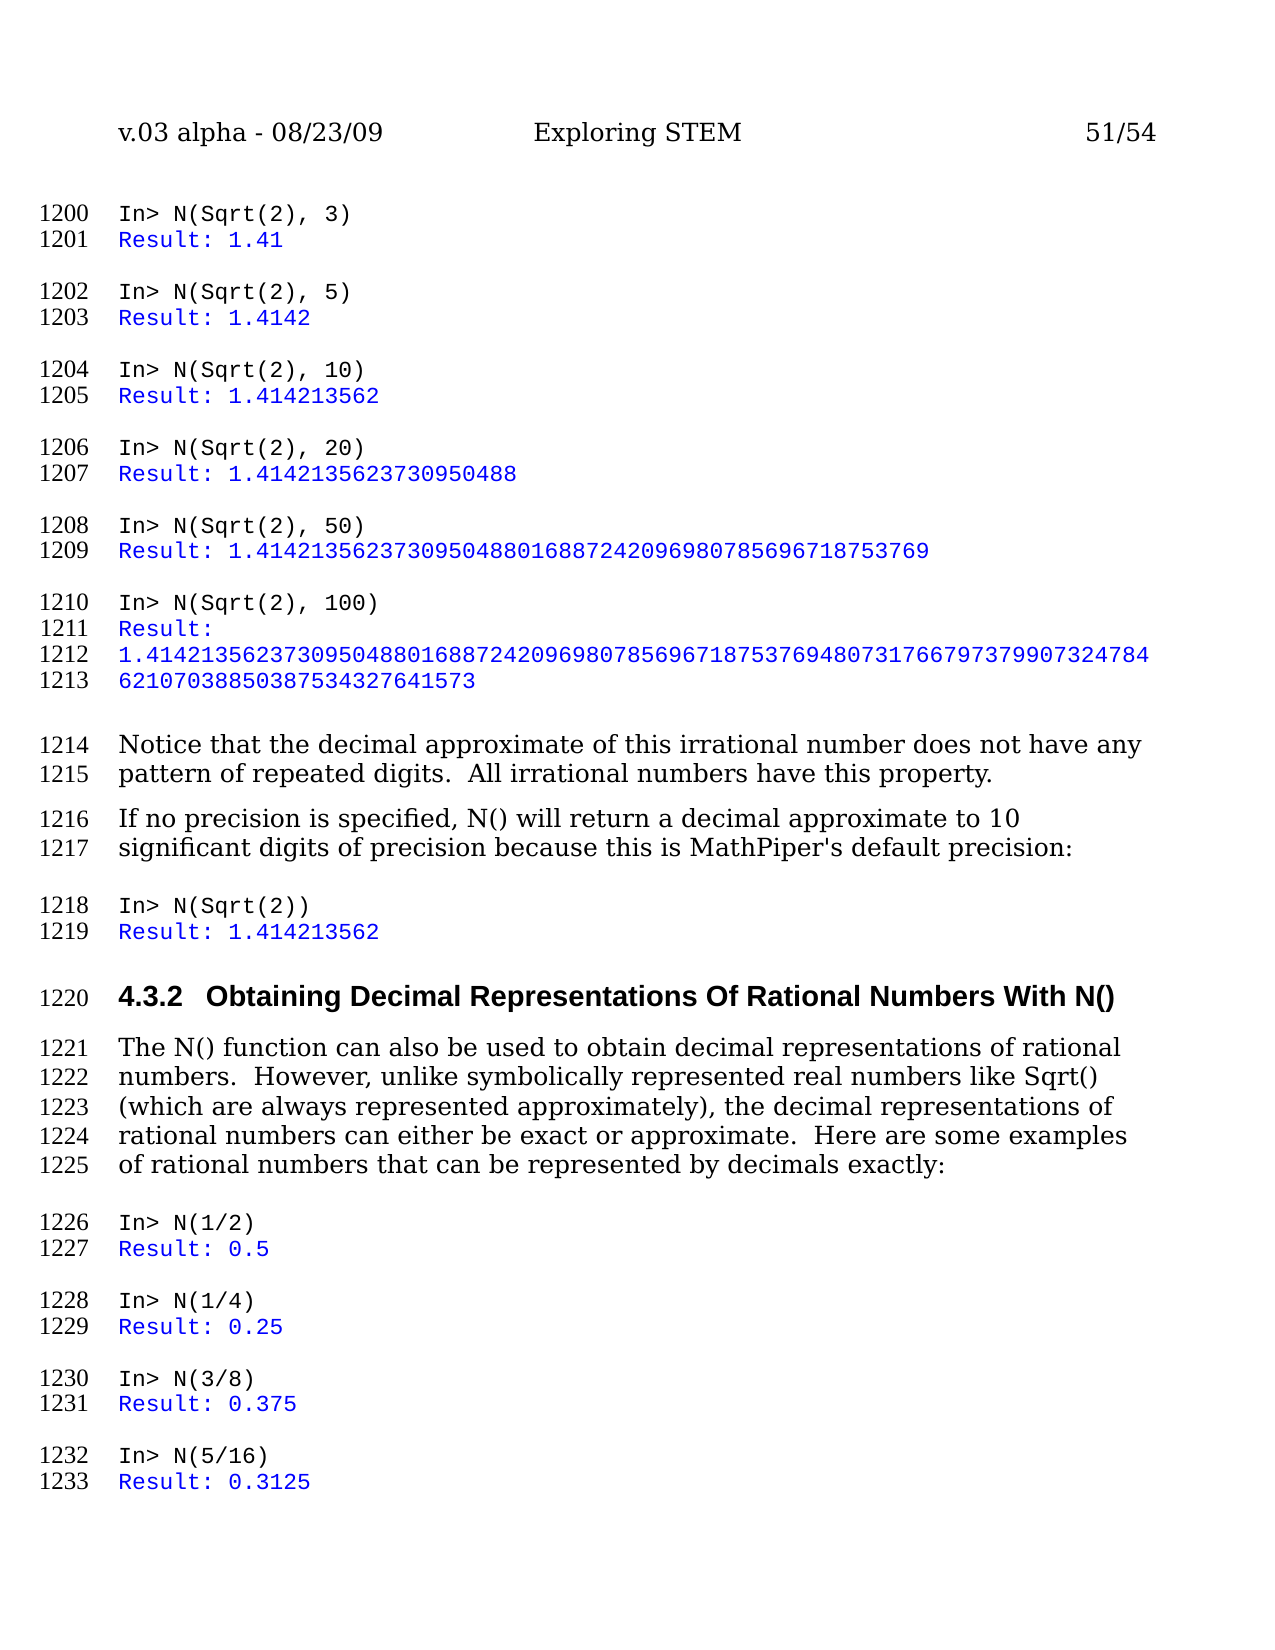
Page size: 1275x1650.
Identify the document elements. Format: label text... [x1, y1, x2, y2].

text Result: 0.375 [118, 1393, 1157, 1419]
text In> N(Sqrt(2), 10) [118, 358, 1157, 384]
text In> N(Sqrt(2), 50) [118, 514, 1157, 540]
text In> N(Sqrt(2), 100) [118, 592, 1157, 618]
text The N() function can also be used to obtain decimal representations of rational numbers. However, unlike symbolically represented real numbers like Sqrt() (which are always represented approximately), the decimal representations of rational numbers can either be exact or approximate. Here are some examples of rational numbers that can be represented by decimals exactly: [118, 1033, 1157, 1179]
subtitle Obtaining Decimal Representations Of Rational Numbers With N() [118, 979, 1157, 1012]
text Result: 1.4142 [118, 306, 1157, 332]
text Result: 0.25 [118, 1315, 1157, 1341]
text In> N(Sqrt(2)) [118, 894, 1157, 920]
text In> N(3/8) [118, 1367, 1157, 1393]
text Result: 1.4142135623730950488 [118, 462, 1157, 488]
text Result: 1.414213562373095048801688724209698078569671875376948073176679737990732478462107038850387534327641573 [118, 618, 1157, 696]
text Notice that the decimal approximate of this irrational number does not have any pattern of repeated digits. All irrational numbers have this property. [118, 730, 1157, 789]
text Result: 1.4142135623730950488016887242096980785696718753769 [118, 540, 1157, 566]
text In> N(1/2) [118, 1211, 1157, 1237]
text Result: 0.3125 [118, 1471, 1157, 1497]
text Result: 1.414213562 [118, 920, 1157, 946]
text In> N(Sqrt(2), 20) [118, 436, 1157, 462]
text Result: 1.41 [118, 229, 1157, 254]
text Result: 1.414213562 [118, 384, 1157, 410]
text In> N(5/16) [118, 1445, 1157, 1471]
text Result: 0.5 [118, 1237, 1157, 1263]
text In> N(Sqrt(2), 5) [118, 281, 1157, 306]
text In> N(Sqrt(2), 3) [118, 203, 1157, 229]
text In> N(1/4) [118, 1289, 1157, 1315]
text If no precision is specified, N() will return a decimal approximate to 10 significant digits of precision because this is MathPiper's default precision: [118, 804, 1157, 862]
